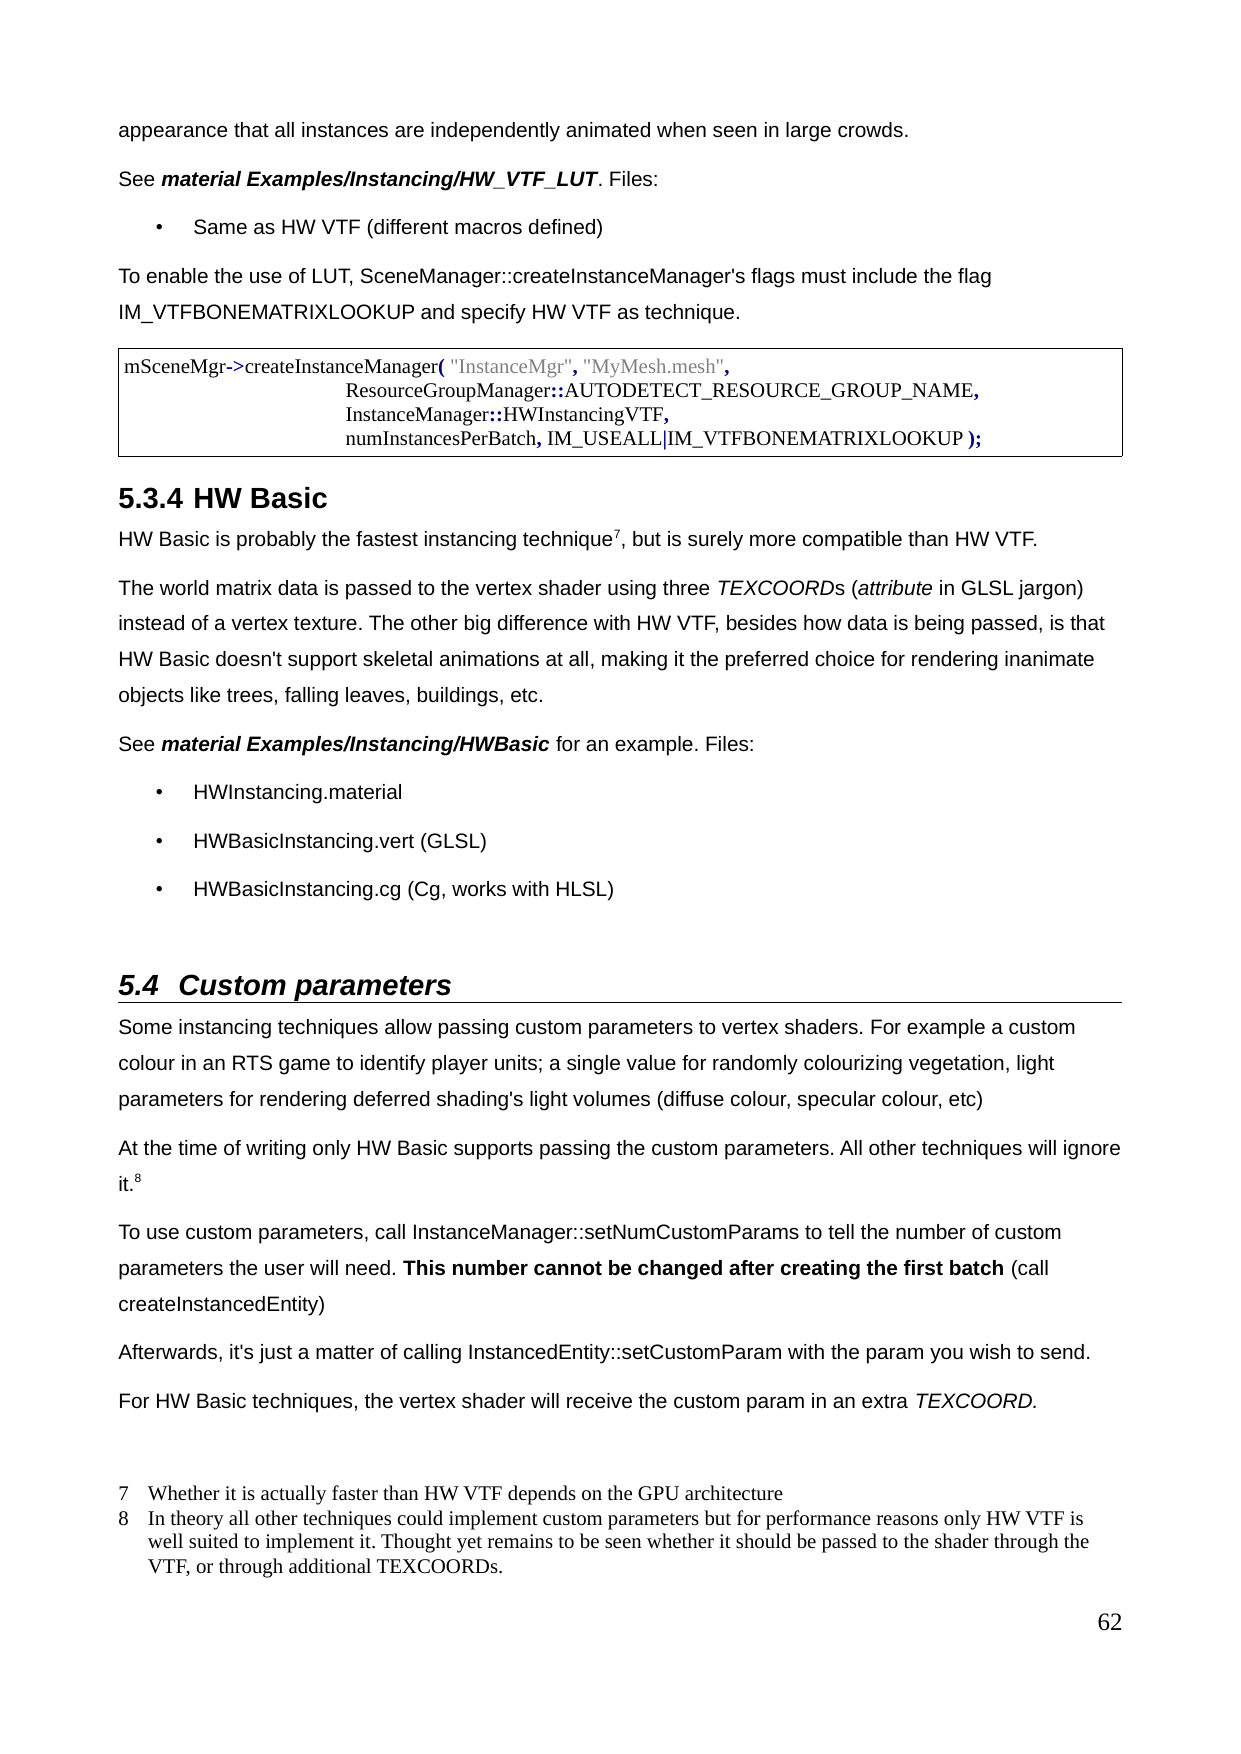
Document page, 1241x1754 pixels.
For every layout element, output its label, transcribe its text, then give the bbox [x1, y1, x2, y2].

text To enable the use of LUT, SceneManager::createInstanceManager's flags must include the flag IM_VTFBONEMATRIXLOOKUP and specify HW VTF as technique. [118, 263, 1122, 323]
text To use custom parameters, call InstanceManager::setNumCustomParams to tell the number of custom parameters the user will need. This number cannot be changed after creating the first batch (call createInstancedEntity) [118, 1220, 1122, 1316]
text See material Examples/Instancing/HW_VTF_LUT. Files: [118, 167, 1122, 191]
list HWBasicInstancing.vert (GLSL) [156, 828, 1122, 853]
table_header mSceneMgr->createInstanceManager( "InstanceMgr", "MyMesh.mesh", ResourceGroupManager::AUTODETECT_RESOURCE_GROUP_NAME, InstanceManager::HWInstancingVTF, numInstancesPerBatch, IM_USEALL|IM_VTFBONEMATRIXLOOKUP ); [119, 349, 1122, 456]
list Same as HW VTF (different macros defined) [156, 215, 1122, 239]
list HWInstancing.material [156, 780, 1122, 804]
text At the time of writing only HW Basic supports passing the custom parameters. All other techniques will ignore it. [118, 1135, 1122, 1195]
text The world matrix data is passed to the vertex shader using three TEXCOORDs (attribute in GLSL jargon) instead of a vertex texture. The other big difference with HW VTF, besides how data is being passed, is that HW Basic doesn't support skeletal animations at all, making it the preferred choice for rendering inanimate objects like trees, falling leaves, buildings, etc. [118, 575, 1122, 707]
text HW Basic is probably the fastest instancing technique, but is surely more compatible than HW VTF. [118, 527, 1122, 551]
text See material Examples/Instancing/HWBasic for an example. Files: [118, 732, 1122, 756]
subtitle HW Basic [118, 481, 1122, 514]
subtitle Custom parameters [118, 968, 1122, 1002]
text Whether it is actually faster than HW VTF depends on the GPU architecture [118, 1481, 1122, 1505]
text Afterwards, it's just a matter of calling InstancedEntity::setCustomParam with the param you wish to send. [118, 1340, 1122, 1364]
list HWBasicInstancing.cg (Cg, works with HLSL) [156, 877, 1122, 901]
text Some instancing techniques allow passing custom parameters to vertex shaders. For example a custom colour in an RTS game to identify player units; a single value for randomly colourizing vegetation, light parameters for rendering deferred shading's light volumes (diffuse colour, specular colour, etc) [118, 1015, 1122, 1111]
text In theory all other techniques could implement custom parameters but for performance reasons only HW VTF is well suited to implement it. Thought yet remains to be seen whether it should be passed to the shader through the VTF, or through additional TEXCOORDs. [118, 1505, 1122, 1578]
text appearance that all instances are independently animated when seen in large crowds. [118, 118, 1122, 142]
text For HW Basic techniques, the vertex shader will receive the custom param in an extra TEXCOORD. [118, 1388, 1122, 1412]
